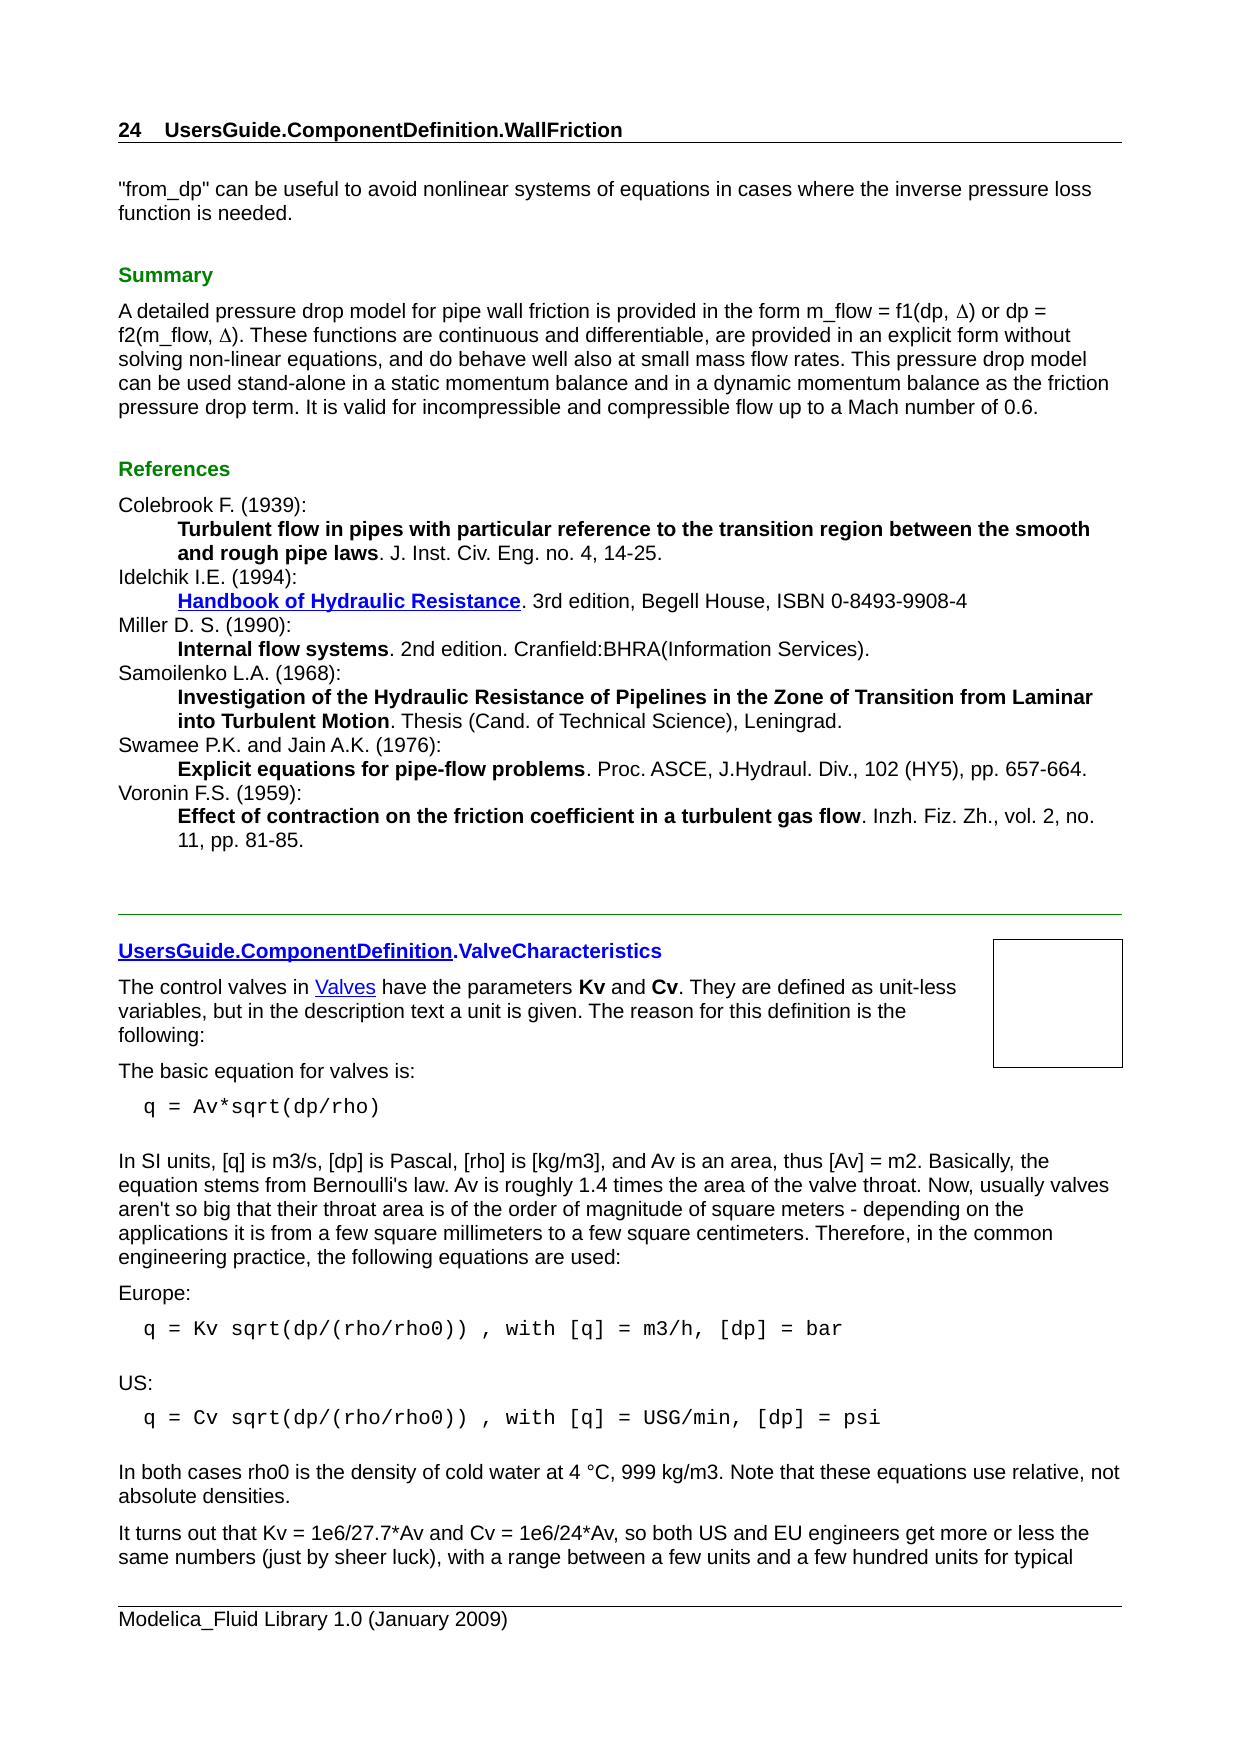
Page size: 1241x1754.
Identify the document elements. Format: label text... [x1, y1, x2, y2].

subtitle Summary [118, 262, 1122, 286]
subtitle Idelchik I.E. (1994): [118, 565, 1122, 589]
list Investigation of the Hydraulic Resistance of Pipelines in the Zone of Transition from Laminar into Turbulent Motion. Thesis (Cand. of Technical Science), Leningrad. [177, 684, 1122, 732]
text US: [118, 1371, 1122, 1394]
list Effect of contraction on the friction coefficient in a turbulent gas flow. Inzh. Fiz. Zh., vol. 2, no. 11, pp. 81-85. [177, 804, 1122, 852]
subtitle UsersGuide.ComponentDefinition.ValveCharacteristics [118, 938, 1122, 962]
text q = Cv sqrt(dp/(rho/rho0)) , with [q] = USG/min, [dp] = psi [118, 1407, 1122, 1431]
subtitle References [118, 456, 1122, 480]
text In SI units, [q] is m3/s, [dp] is Pascal, [rho] is [kg/m3], and Av is an area, thus [Av] = m2. Basically, the equation stems from Bernoulli's law. Av is roughly 1.4 times the area of the valve throat. Now, usually valves aren't so big that their throat area is of the order of magnitude of square meters - depending on the applications it is from a few square millimeters to a few square centimeters. Therefore, in the common engineering practice, the following equations are used: [118, 1149, 1122, 1268]
subtitle Miller D. S. (1990): [118, 613, 1122, 637]
text The basic equation for valves is: [118, 1059, 1122, 1083]
list Internal flow systems. 2nd edition. Cranfield:BHRA(Information Services). [177, 637, 1122, 661]
text The control valves in Valves have the parameters Kv and Cv. They are defined as unit-less variables, but in the description text a unit is given. The reason for this definition is the following: [118, 975, 993, 1047]
text In both cases rho0 is the density of cold water at 4 °C, 999 kg/m3. Note that these equations use relative, not absolute densities. [118, 1460, 1122, 1508]
text [994, 975, 1122, 1047]
text q = Av*sqrt(dp/rho) [118, 1096, 1122, 1119]
list Turbulent flow in pipes with particular reference to the transition region between the smooth and rough pipe laws. J. Inst. Civ. Eng. no. 4, 14-25. [177, 517, 1122, 565]
subtitle Swamee P.K. and Jain A.K. (1976): [118, 732, 1122, 756]
text Europe: [118, 1281, 1122, 1305]
text "from_dp" can be useful to avoid nonlinear systems of equations in cases where the inverse pressure loss function is needed. [118, 177, 1122, 225]
text It turns out that Kv = 1e6/27.7*Av and Cv = 1e6/24*Av, so both US and EU engineers get more or less the same numbers (just by sheer luck), with a range between a few units and a few hundred units for typical [118, 1521, 1122, 1568]
list Handbook of Hydraulic Resistance. 3rd edition, Begell House, ISBN 0-8493-9908-4 [177, 589, 1122, 613]
subtitle Samoilenko L.A. (1968): [118, 661, 1122, 684]
subtitle Colebrook F. (1939): [118, 493, 1122, 517]
subtitle Voronin F.S. (1959): [118, 780, 1122, 804]
text q = Kv sqrt(dp/(rho/rho0)) , with [q] = m3/h, [dp] = bar [118, 1317, 1122, 1341]
list Explicit equations for pipe-flow problems. Proc. ASCE, J.Hydraul. Div., 102 (HY5), pp. 657-664. [177, 756, 1122, 780]
text A detailed pressure drop model for pipe wall friction is provided in the form m_flow = f1(dp, D) or dp = f2(m_flow, D). These functions are continuous and differentiable, are provided in an explicit form without solving non-linear equations, and do behave well also at small mass flow rates. This pressure drop model can be used stand-alone in a static momentum balance and in a dynamic momentum balance as the friction pressure drop term. It is valid for incompressible and compressible flow up to a Mach number of 0.6. [118, 299, 1122, 419]
